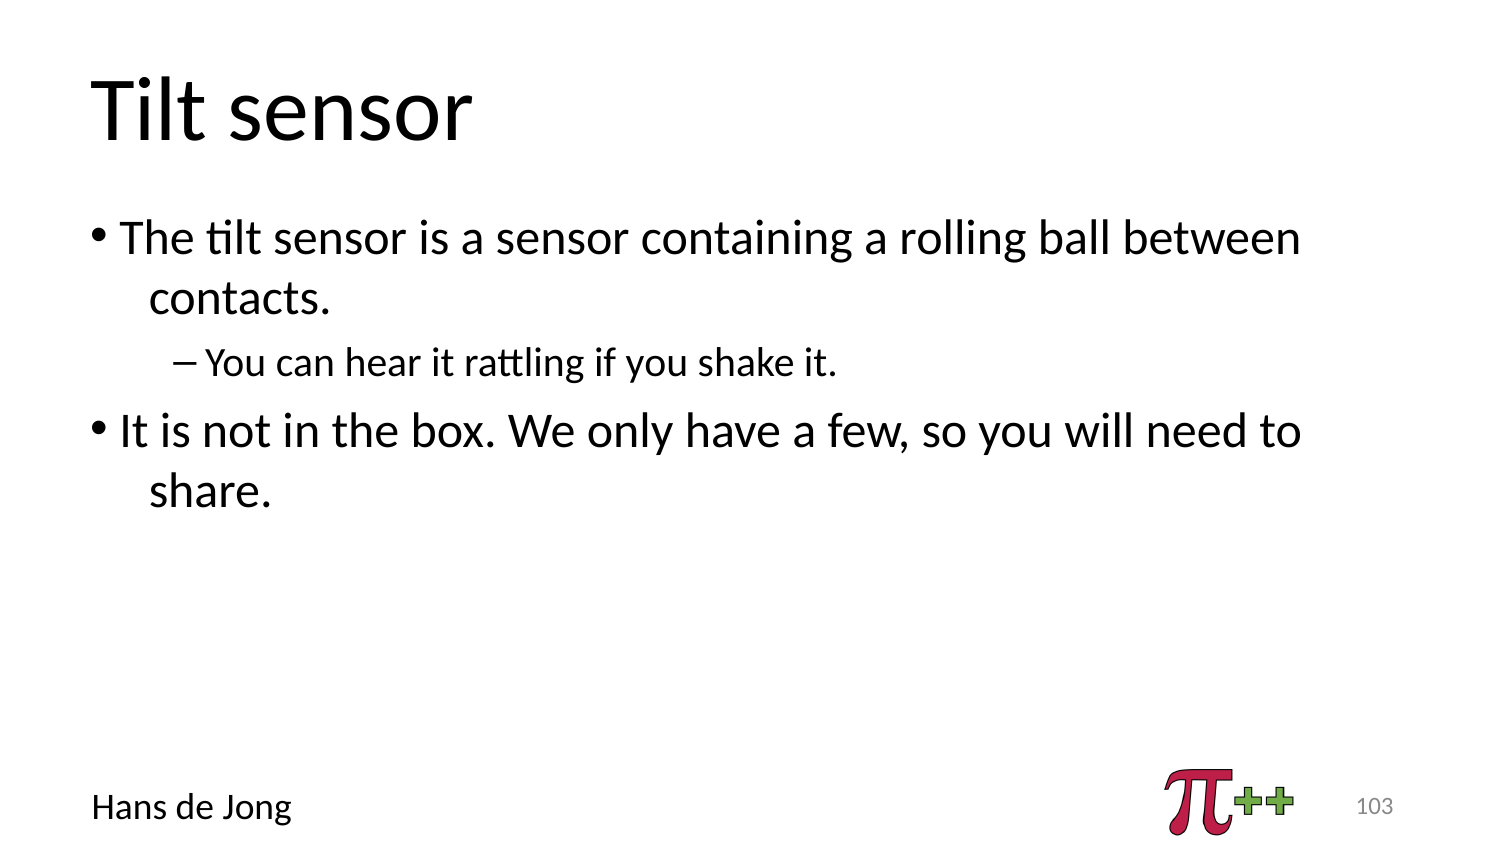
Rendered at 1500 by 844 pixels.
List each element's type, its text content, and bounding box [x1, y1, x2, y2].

title Tilt sensor [75, 33, 1426, 175]
list The tilt sensor is a sensor containing a rolling ball between contacts. You can hear it rattling if you shake it. It is not in the box. We only have a few, so you will need to share. [75, 196, 1426, 754]
text_box 103 [1340, 782, 1426, 827]
